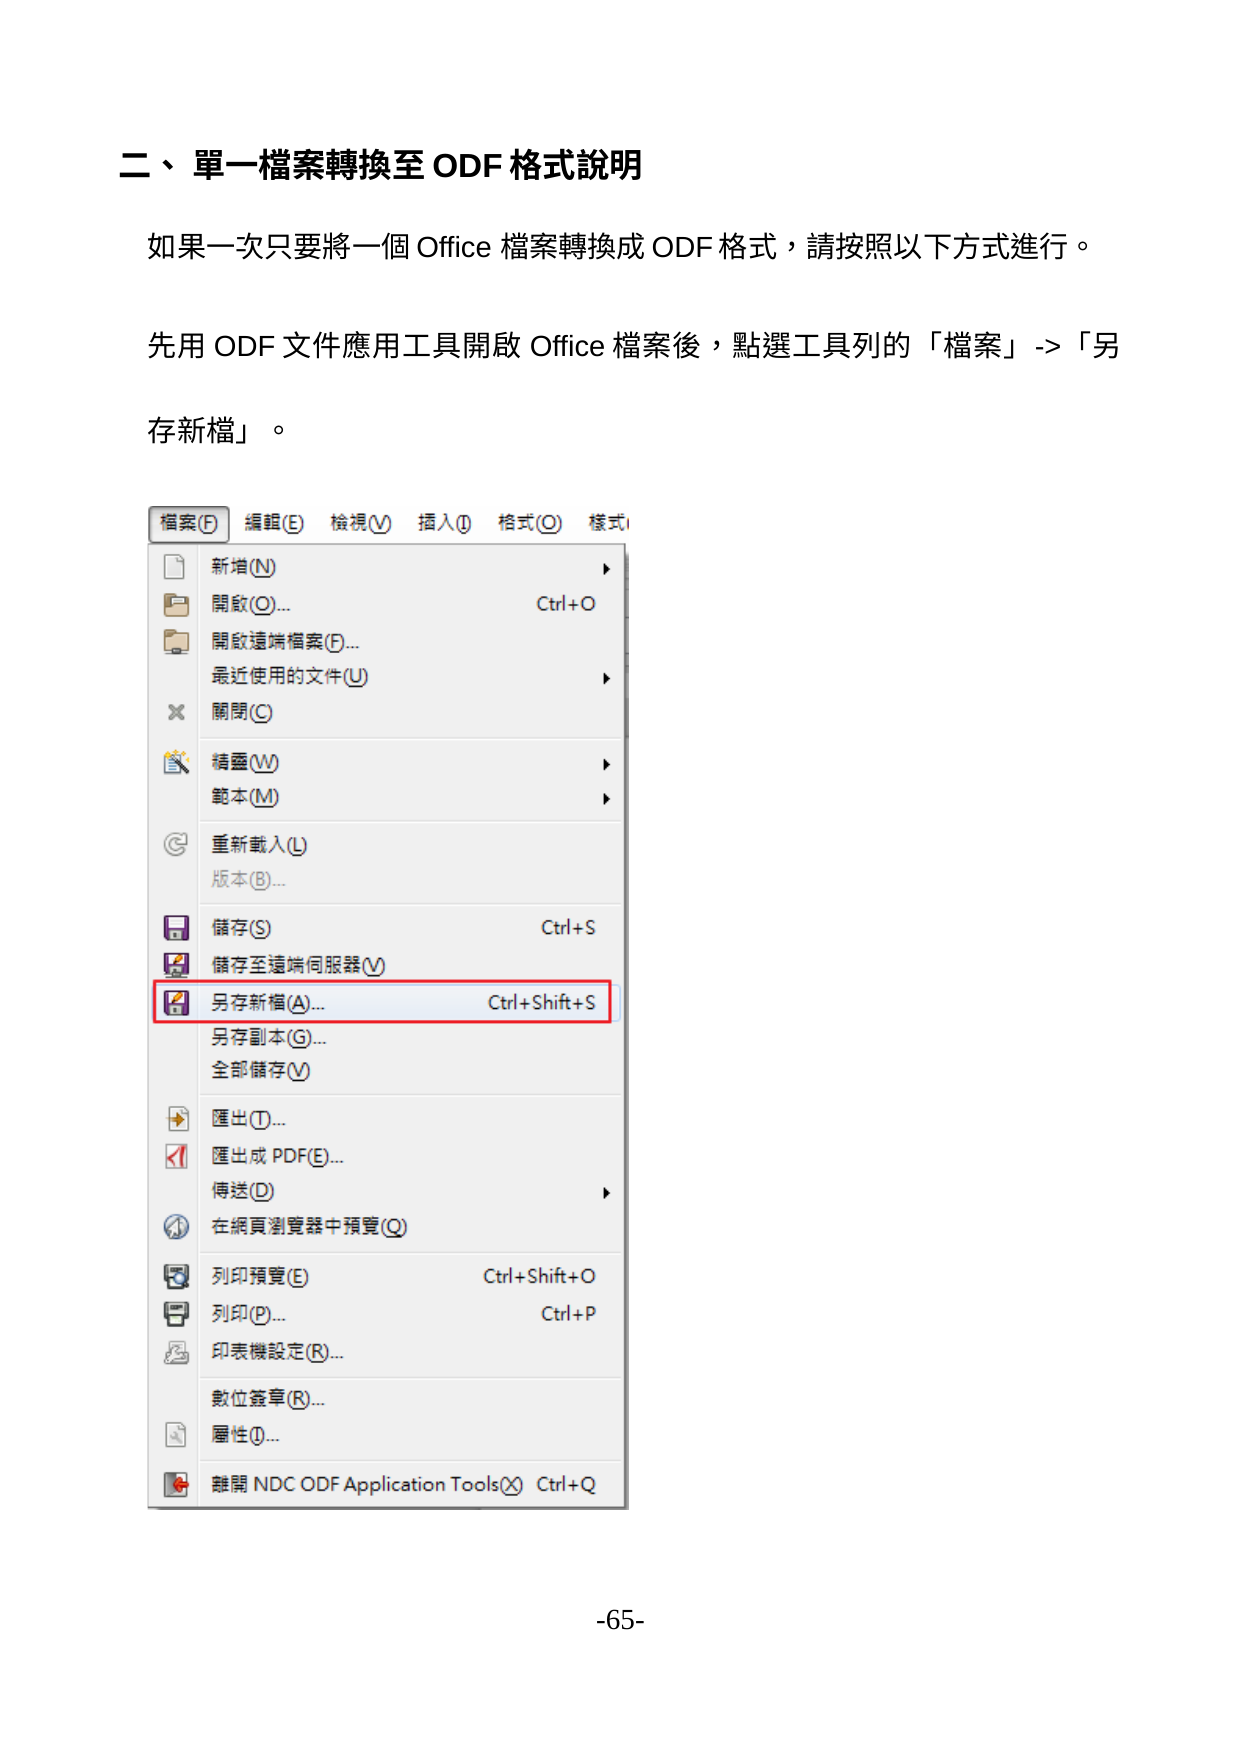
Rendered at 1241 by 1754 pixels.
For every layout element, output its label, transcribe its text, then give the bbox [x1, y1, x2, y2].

picture [147, 506, 629, 1510]
text 先用ODF文件應用工具開啟Office檔案後，點選工具列的「檔案」->「另存新檔」。 [148, 323, 1122, 450]
text 如果一次只要將一個Office 檔案轉換成ODF格式，請按照以下方式進行。 [148, 224, 1122, 266]
subtitle 單一檔案轉換至ODF格式說明 [118, 139, 1122, 187]
